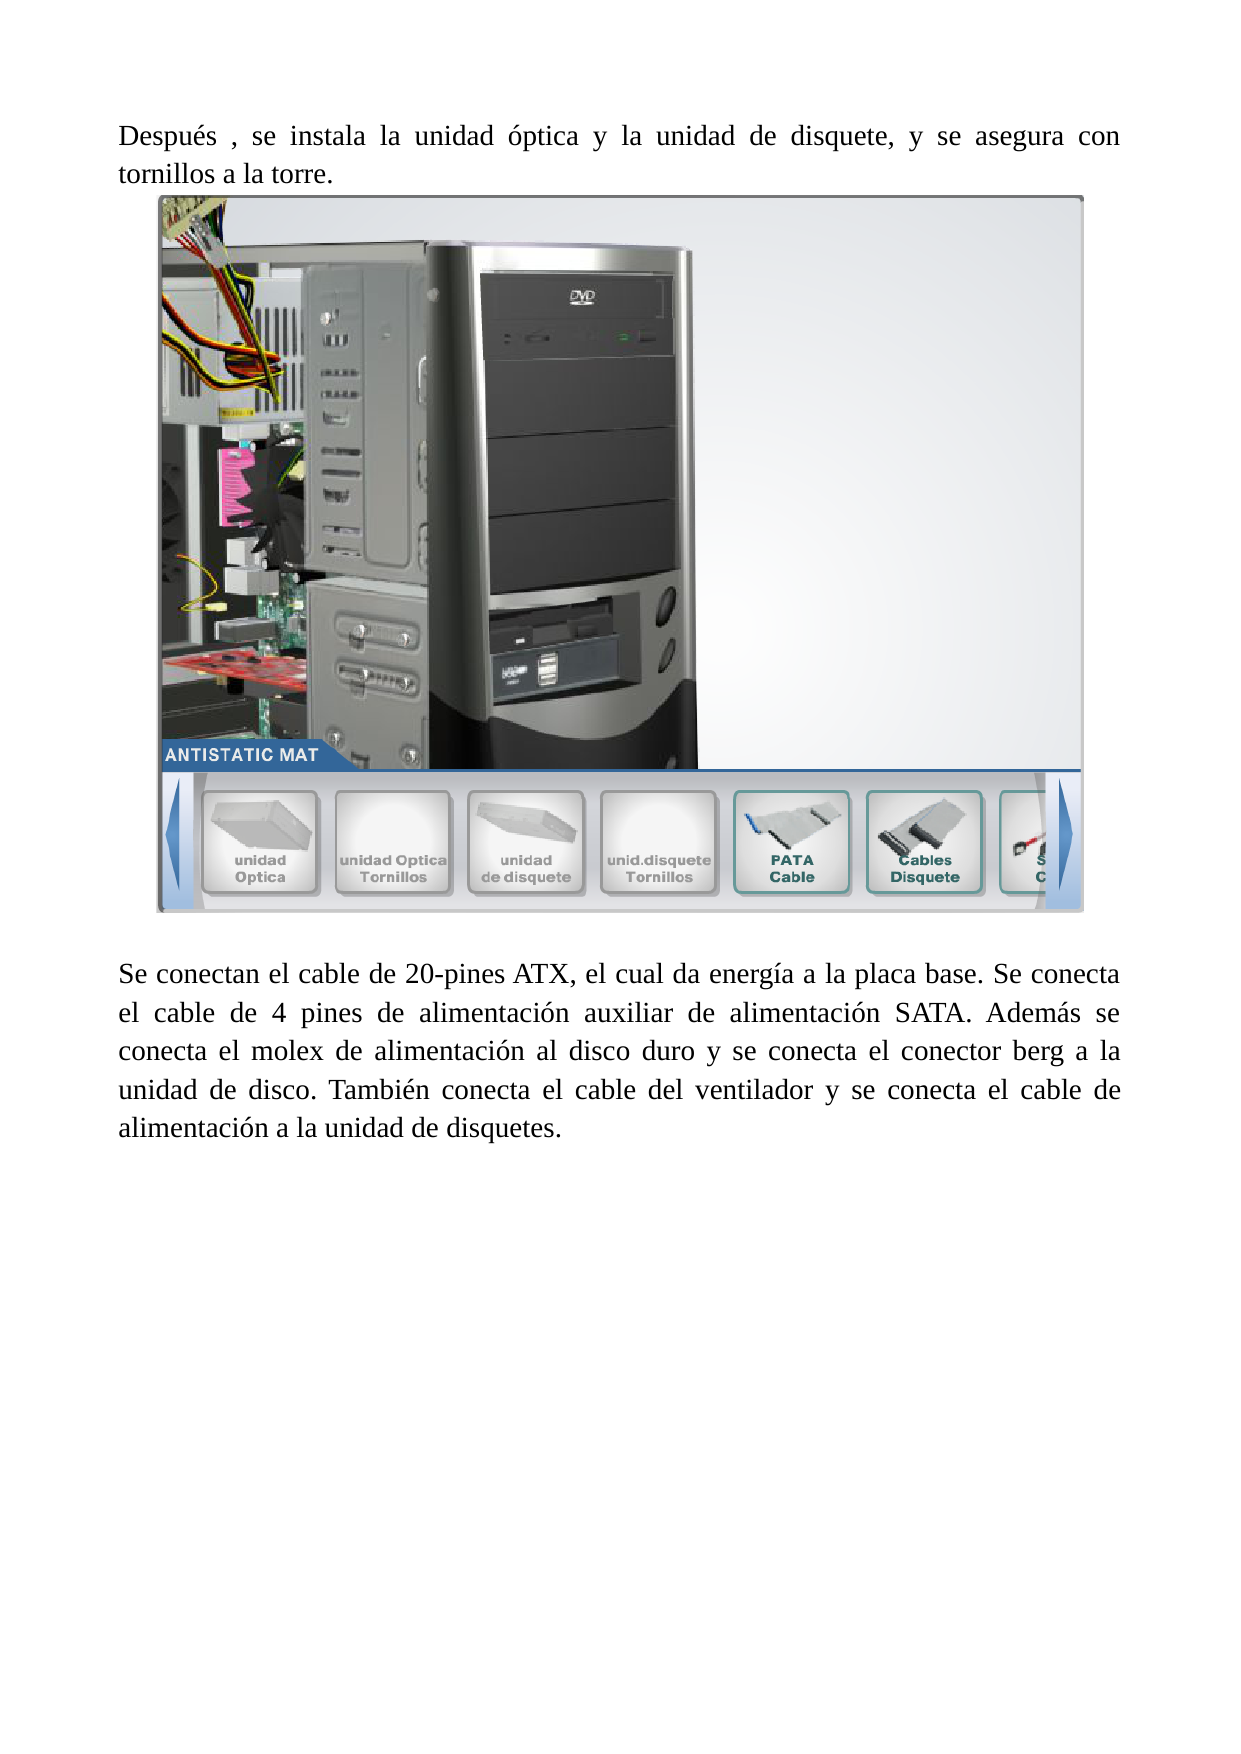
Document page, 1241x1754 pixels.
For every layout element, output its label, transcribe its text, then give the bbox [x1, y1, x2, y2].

picture [156, 195, 1084, 913]
text Se conectan el cable de 20-pines ATX, el cual da energía a la placa base. Se conecta el cable de 4 pines de alimentación auxiliar de alimentación SATA. Además se conecta el molex de alimentación al disco duro y se conecta el conector berg a la unidad de disco. También conecta el cable del ventilador y se conecta el cable de alimentación a la unidad de disquetes. [118, 956, 1122, 1144]
text Después , se instala la unidad óptica y la unidad de disquete, y se asegura con tornillos a la torre. [118, 118, 1122, 190]
